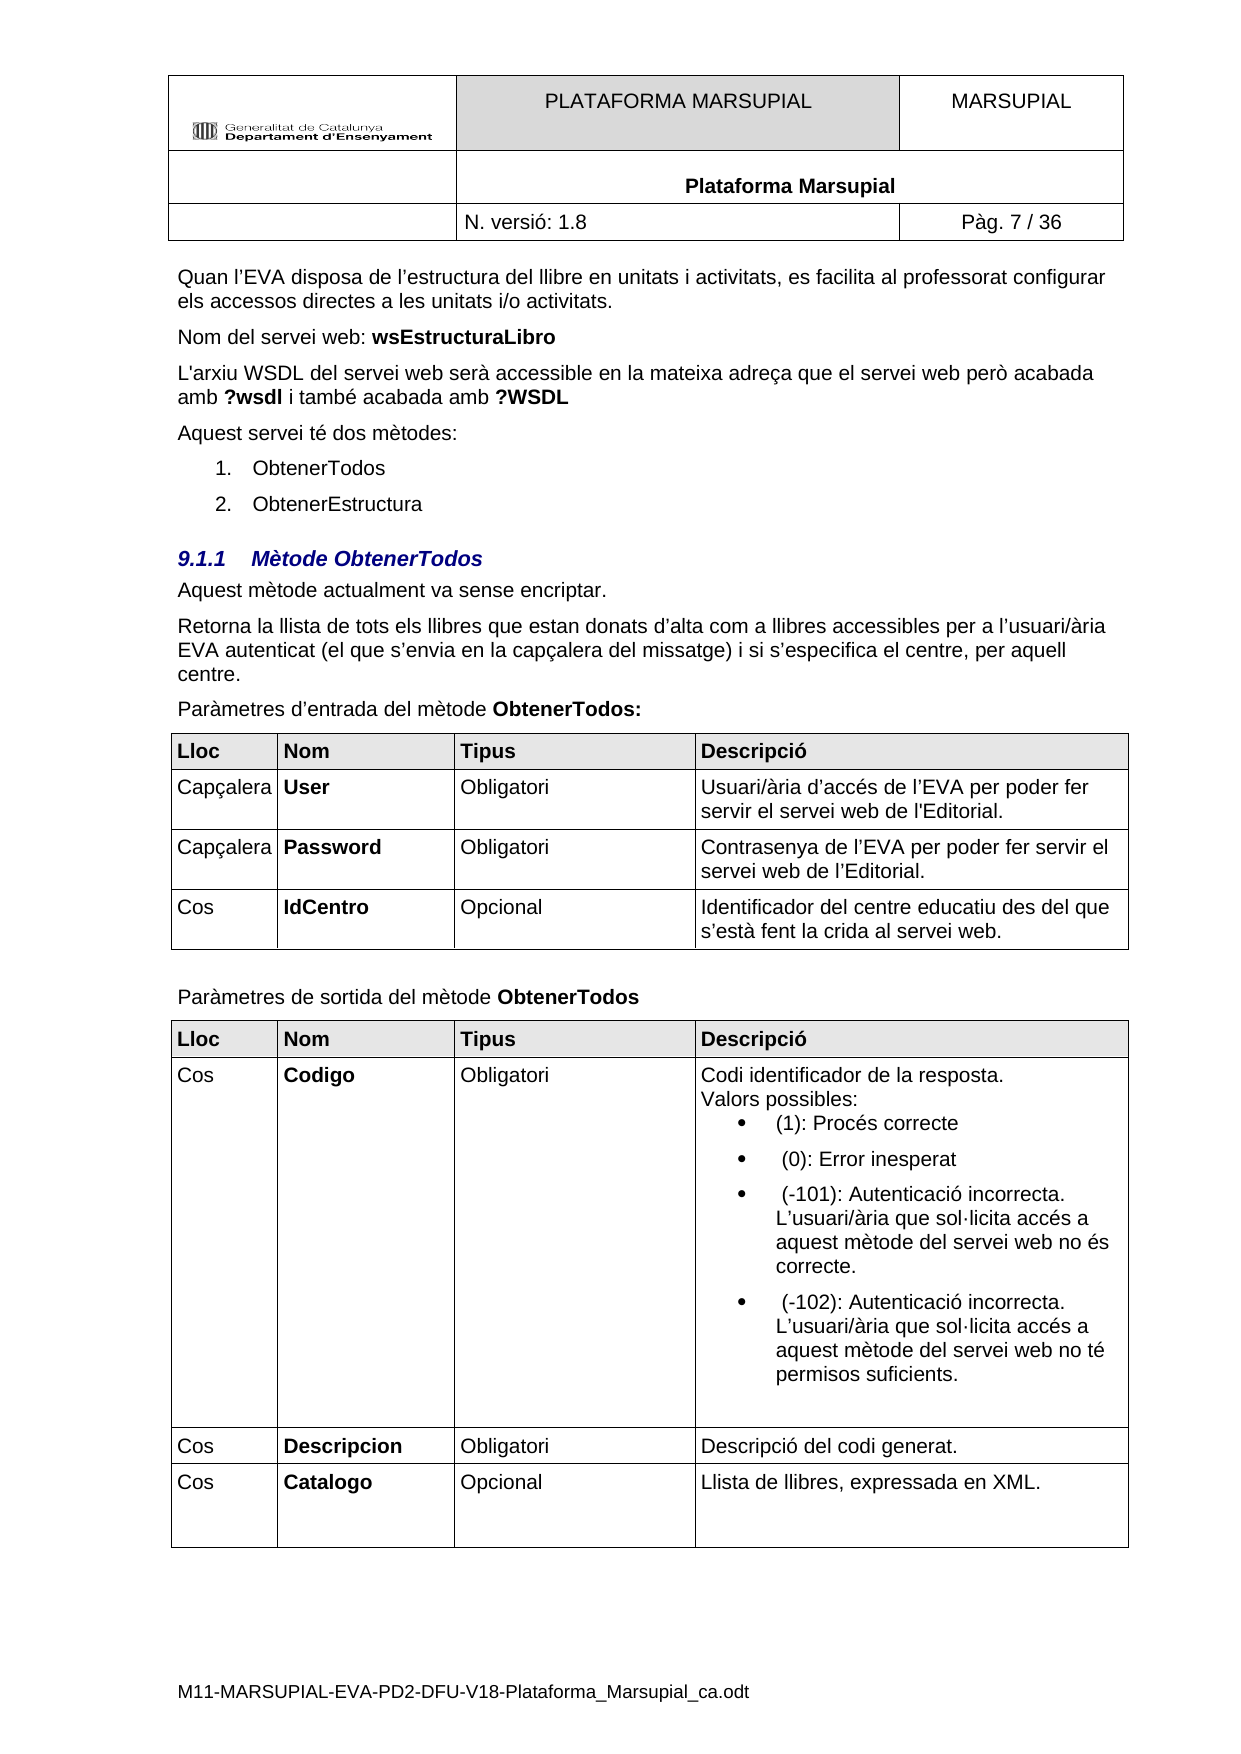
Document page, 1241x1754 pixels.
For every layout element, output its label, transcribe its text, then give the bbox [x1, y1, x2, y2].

table_cell Obligatori [455, 830, 695, 888]
table_cell Cos [172, 1428, 277, 1463]
table_cell Obligatori [455, 1058, 695, 1427]
table_cell Codigo [278, 1058, 454, 1427]
table_cell Capçalera [172, 770, 277, 829]
table_cell Password [278, 830, 454, 888]
table_header Lloc [172, 734, 277, 769]
table_cell Obligatori [455, 770, 695, 829]
text Paràmetres de sortida del mètode ObtenerTodos [177, 985, 1122, 1009]
table_cell Codi identificador de la resposta. Valors possibles: (1): Procés correcte (0): Error inesperat (-101): Autenticació incorrecta. L’usuari/ària que sol·licita accés a aquest mètode del servei web no és correcte. (-102): Autenticació incorrecta. L’usuari/ària que sol·licita accés a aquest mètode del servei web no té permisos suficients. [696, 1058, 1128, 1427]
table_cell Opcional [455, 890, 695, 948]
text Retorna la llista de tots els llibres que estan donats d’alta com a llibres accessibles per a l’usuari/ària EVA autenticat (el que s’envia en la capçalera del missatge) i si s’especifica el centre, per aquell centre. [177, 613, 1122, 685]
table_cell User [278, 770, 454, 829]
table_header Descripció [696, 734, 1128, 769]
text Nom del servei web: wsEstructuraLibro [177, 325, 1122, 349]
table_cell Usuari/ària d’accés de l’EVA per poder fer servir el servei web de l'Editorial. [696, 770, 1128, 829]
list ObtenerEstructura [215, 492, 1122, 516]
table_cell Catalogo [278, 1464, 454, 1547]
table_header Nom [278, 734, 454, 769]
table_cell Cos [172, 890, 277, 948]
table_cell Llista de llibres, expressada en XML. [696, 1464, 1128, 1547]
table_header Descripció [696, 1021, 1128, 1056]
text Aquest servei té dos mètodes: [177, 420, 1122, 444]
table_cell Capçalera [172, 830, 277, 888]
table_cell Opcional [455, 1464, 695, 1547]
text Aquest mètode actualment va sense encriptar. [177, 578, 1122, 602]
text Quan l’EVA disposa de l’estructura del llibre en unitats i activitats, es facilita al professorat configurar els accessos directes a les unitats i/o activitats. [177, 265, 1122, 313]
table_header Lloc [172, 1021, 277, 1056]
table_header Tipus [455, 734, 695, 769]
subtitle Mètode ObtenerTodos [177, 546, 1122, 571]
table_header Tipus [455, 1021, 695, 1056]
text Paràmetres d’entrada del mètode ObtenerTodos: [177, 697, 1122, 721]
list ObtenerTodos [215, 456, 1122, 480]
table_cell Cos [172, 1058, 277, 1427]
table_cell Descripcion [278, 1428, 454, 1463]
table_header Nom [278, 1021, 454, 1056]
text L'arxiu WSDL del servei web serà accessible en la mateixa adreça que el servei web però acabada amb ?wsdl i també acabada amb ?WSDL [177, 361, 1122, 408]
table_cell Descripció del codi generat. [696, 1428, 1128, 1463]
table_cell Obligatori [455, 1428, 695, 1463]
table_cell Cos [172, 1464, 277, 1547]
table_cell Identificador del centre educatiu des del que s’està fent la crida al servei web. [696, 890, 1128, 948]
table_cell IdCentro [278, 890, 454, 948]
table_cell Contrasenya de l’EVA per poder fer servir el servei web de l’Editorial. [696, 830, 1128, 888]
